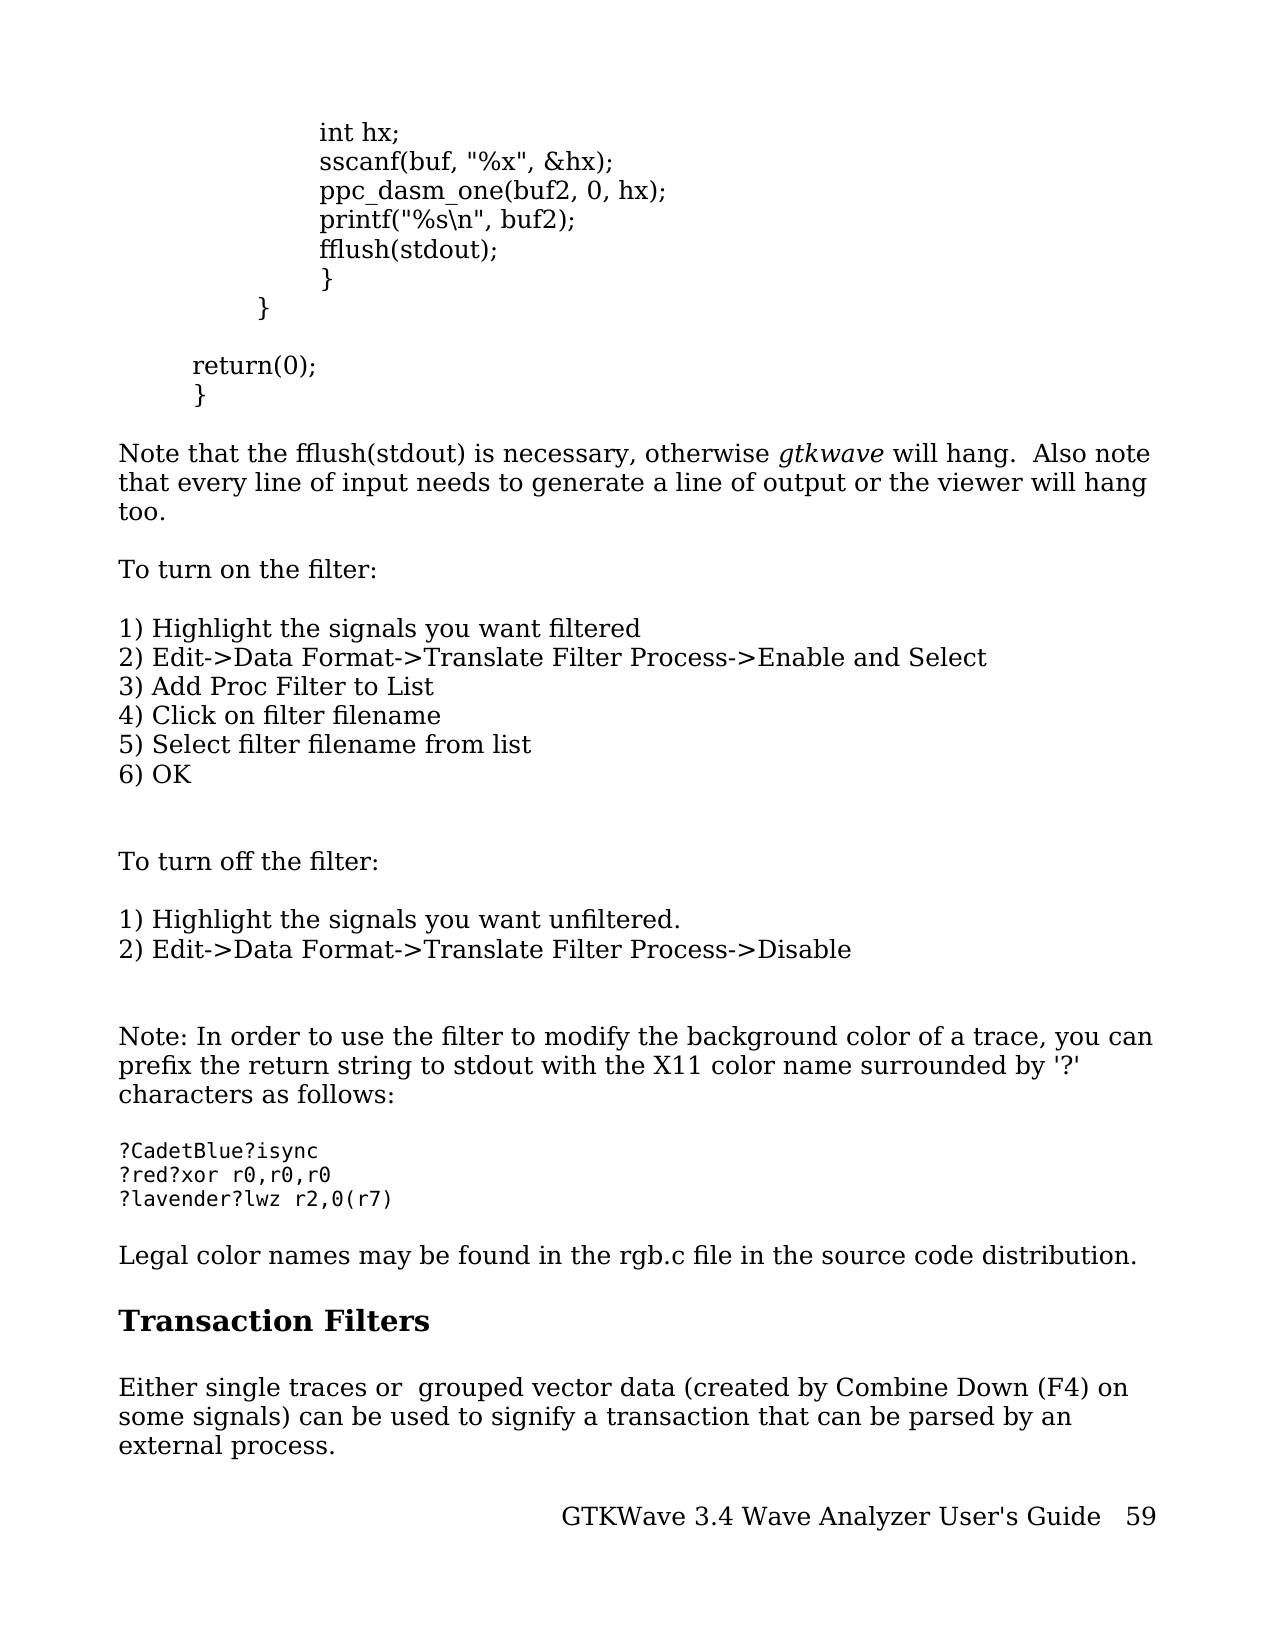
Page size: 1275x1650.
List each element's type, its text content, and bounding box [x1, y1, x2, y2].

text 3) Add Proc Filter to List [118, 672, 1157, 701]
text ?red?xor r0,r0,r0 [118, 1163, 1157, 1187]
text Note that the fflush(stdout) is necessary, otherwise gtkwave will hang. Also note that every line of input needs to generate a line of output or the viewer will hang too. [118, 439, 1157, 526]
text printf("%s\n", buf2); [118, 206, 1157, 235]
text 4) Click on filter filename [118, 701, 1157, 731]
subtitle Transaction Filters [118, 1304, 1157, 1339]
text ?CadetBlue?isync [118, 1139, 1157, 1163]
text } [118, 264, 1157, 293]
text } [118, 381, 1157, 410]
text ?lavender?lwz r2,0(r7) [118, 1187, 1157, 1212]
text fflush(stdout); [118, 235, 1157, 264]
text ppc_dasm_one(buf2, 0, hx); [118, 176, 1157, 206]
text Either single traces or grouped vector data (created by Combine Down (F4) on some signals) can be used to signify a transaction that can be parsed by an external process. [118, 1373, 1157, 1460]
text } [118, 293, 1157, 322]
text Note: In order to use the filter to modify the background color of a trace, you can prefix the return string to stdout with the X11 color name surrounded by '?' characters as follows: [118, 1022, 1157, 1110]
text 2) Edit->Data Format->Translate Filter Process->Enable and Select [118, 643, 1157, 672]
text 1) Highlight the signals you want filtered [118, 614, 1157, 643]
text 1) Highlight the signals you want unfiltered. [118, 906, 1157, 935]
text sscanf(buf, "%x", &hx); [118, 147, 1157, 176]
text Legal color names may be found in the rgb.c file in the source code distribution. [118, 1241, 1157, 1270]
text int hx; [118, 118, 1157, 147]
text To turn off the filter: [118, 847, 1157, 876]
text 2) Edit->Data Format->Translate Filter Process->Disable [118, 935, 1157, 964]
text 5) Select filter filename from list [118, 731, 1157, 760]
text To turn on the filter: [118, 556, 1157, 585]
text return(0); [118, 351, 1157, 381]
text 6) OK [118, 760, 1157, 789]
